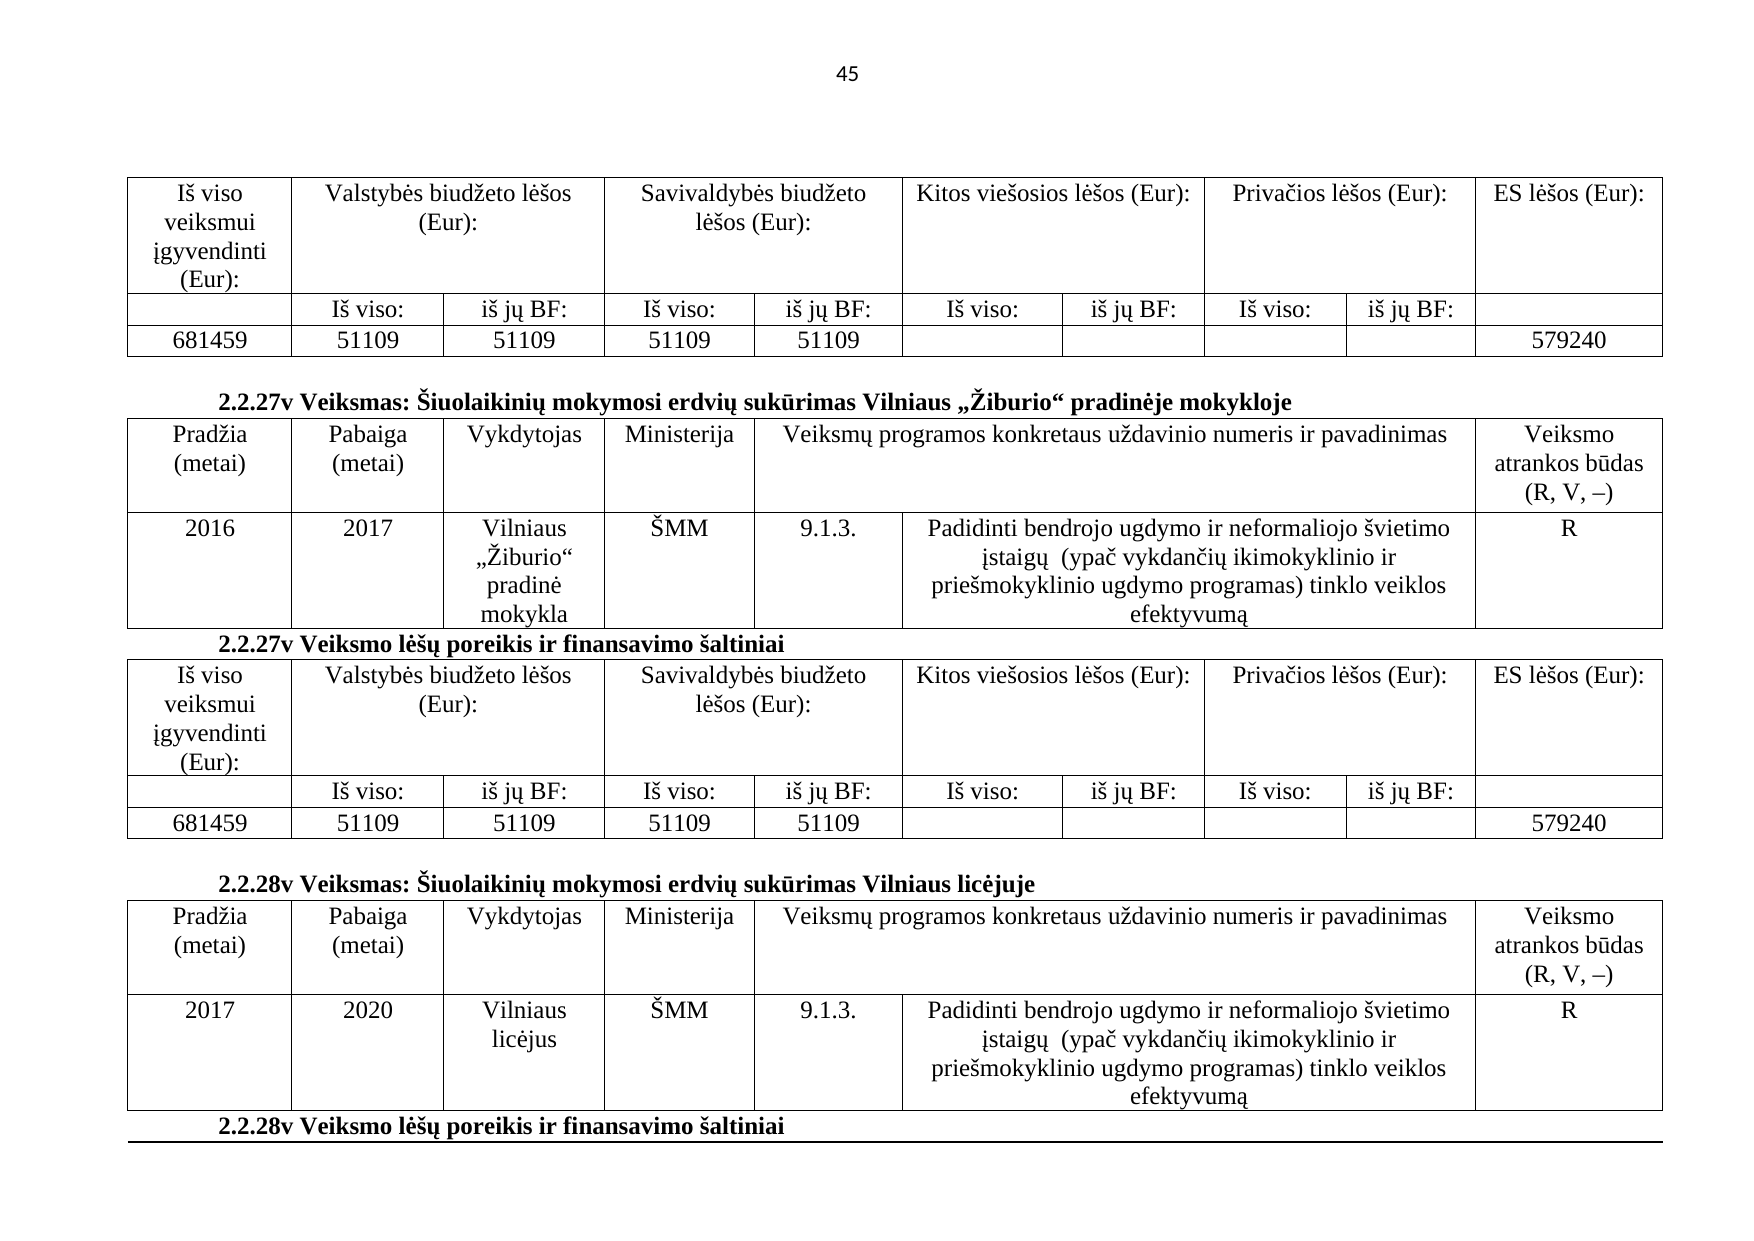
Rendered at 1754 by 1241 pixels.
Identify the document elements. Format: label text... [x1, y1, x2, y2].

table_cell 51109 [755, 808, 902, 838]
table_cell [1475, 839, 1663, 869]
table_cell [902, 357, 1063, 387]
table_cell [1346, 357, 1475, 387]
table_cell Pradžia (metai) [128, 419, 291, 512]
table_cell ES lėšos (Eur): [1476, 178, 1662, 293]
table_cell [1205, 808, 1346, 838]
table_cell Savivaldybės biudžeto lėšos (Eur): [605, 660, 902, 775]
table_cell 51109 [292, 808, 443, 838]
table_cell Vilniaus „Žiburio“ pradinė mokykla [444, 513, 604, 628]
table_cell 2.2.28v Veiksmo lėšų poreikis ir finansavimo šaltiniai [128, 1111, 1663, 1141]
table_cell 2016 [128, 513, 291, 628]
table_cell 9.1.3. [755, 513, 902, 628]
table_cell Iš viso: [605, 294, 754, 324]
table_cell 681459 [128, 808, 291, 838]
table_cell [1063, 357, 1204, 387]
table_cell 579240 [1476, 808, 1662, 838]
table_cell [754, 839, 902, 869]
table_cell Pabaiga (metai) [292, 901, 443, 994]
table_cell [1475, 357, 1663, 387]
table_cell iš jų BF: [1063, 294, 1204, 324]
table_cell Vykdytojas [444, 901, 604, 994]
table_cell [1063, 808, 1204, 838]
table_cell 9.1.3. [755, 995, 902, 1110]
table_cell [1347, 326, 1475, 356]
table_cell ES lėšos (Eur): [1476, 660, 1662, 775]
table_cell Iš viso veiksmui įgyvendinti (Eur): [128, 660, 291, 775]
table_cell iš jų BF: [1347, 294, 1475, 324]
table_cell Iš viso: [1205, 294, 1346, 324]
table_cell R [1476, 513, 1662, 628]
table_cell Ministerija [605, 901, 754, 994]
table_cell [754, 357, 902, 387]
table_cell [128, 357, 292, 387]
table_cell Kitos viešosios lėšos (Eur): [903, 660, 1204, 775]
table_cell R [1476, 995, 1662, 1110]
table_cell 51109 [605, 808, 754, 838]
table_cell 2017 [292, 513, 443, 628]
table_cell [1205, 326, 1346, 356]
table_cell iš jų BF: [444, 294, 604, 324]
table_cell [292, 357, 444, 387]
table_cell [1476, 294, 1662, 324]
table_cell [292, 839, 444, 869]
table_cell [604, 357, 754, 387]
table_cell ŠMM [605, 513, 754, 628]
table_cell [1204, 839, 1346, 869]
table_cell Valstybės biudžeto lėšos (Eur): [292, 178, 604, 293]
table_cell [444, 357, 604, 387]
table_cell Valstybės biudžeto lėšos (Eur): [292, 660, 604, 775]
table_cell Privačios lėšos (Eur): [1205, 660, 1475, 775]
table_cell [902, 839, 1063, 869]
table_cell Iš viso: [903, 776, 1062, 807]
table_cell [1063, 839, 1204, 869]
table_cell Veiksmų programos konkretaus uždavinio numeris ir pavadinimas [755, 901, 1475, 994]
table_cell [1347, 808, 1475, 838]
table_cell [128, 776, 291, 807]
table_cell Veiksmo atrankos būdas (R, V, –) [1476, 901, 1662, 994]
table_cell Iš viso: [1205, 776, 1346, 807]
table_cell iš jų BF: [1347, 776, 1475, 807]
table_cell 51109 [444, 326, 604, 356]
table_cell Padidinti bendrojo ugdymo ir neformaliojo švietimo įstaigų (ypač vykdančių ikimokyklinio ir priešmokyklinio ugdymo programas) tinklo veiklos efektyvumą [903, 513, 1475, 628]
table_cell Iš viso: [292, 294, 443, 324]
table_cell 51109 [292, 326, 443, 356]
table_cell Iš viso: [605, 776, 754, 807]
table_cell Pradžia (metai) [128, 901, 291, 994]
table_cell Kitos viešosios lėšos (Eur): [903, 178, 1204, 293]
table_cell Padidinti bendrojo ugdymo ir neformaliojo švietimo įstaigų (ypač vykdančių ikimokyklinio ir priešmokyklinio ugdymo programas) tinklo veiklos efektyvumą [903, 995, 1475, 1110]
table_cell Vilniaus licėjus [444, 995, 604, 1110]
table_cell ŠMM [605, 995, 754, 1110]
table_cell 2.2.27v Veiksmas: Šiuolaikinių mokymosi erdvių sukūrimas Vilniaus „Žiburio“ pradinėje mokykloje [128, 387, 1663, 418]
table_cell 51109 [444, 808, 604, 838]
table_cell iš jų BF: [755, 776, 902, 807]
table_cell Iš viso: [903, 294, 1062, 324]
table_cell [903, 808, 1062, 838]
table_cell Ministerija [605, 419, 754, 512]
table_cell 2.2.28v Veiksmas: Šiuolaikinių mokymosi erdvių sukūrimas Vilniaus licėjuje [128, 869, 1663, 900]
table_cell iš jų BF: [1063, 776, 1204, 807]
table_cell Pabaiga (metai) [292, 419, 443, 512]
table_cell 681459 [128, 326, 291, 356]
table_cell Veiksmų programos konkretaus uždavinio numeris ir pavadinimas [755, 419, 1475, 512]
table_cell [1204, 357, 1346, 387]
table_cell 2.2.27v Veiksmo lėšų poreikis ir finansavimo šaltiniai [128, 629, 1663, 659]
table_cell 2020 [292, 995, 443, 1110]
table_cell 51109 [605, 326, 754, 356]
table_cell Privačios lėšos (Eur): [1205, 178, 1475, 293]
table_cell Iš viso: [292, 776, 443, 807]
table_cell iš jų BF: [755, 294, 902, 324]
table_cell Vykdytojas [444, 419, 604, 512]
table_cell [444, 839, 604, 869]
table_cell 51109 [755, 326, 902, 356]
table_cell Savivaldybės biudžeto lėšos (Eur): [605, 178, 902, 293]
table_cell [1063, 326, 1204, 356]
table_cell Veiksmo atrankos būdas (R, V, –) [1476, 419, 1662, 512]
table_cell [1346, 839, 1475, 869]
table_cell [604, 839, 754, 869]
table_cell [128, 839, 292, 869]
table_cell iš jų BF: [444, 776, 604, 807]
table_cell 579240 [1476, 326, 1662, 356]
table_cell [1476, 776, 1662, 807]
table_cell 2017 [128, 995, 291, 1110]
table_cell [128, 294, 291, 324]
table_cell [903, 326, 1062, 356]
table_cell Iš viso veiksmui įgyvendinti (Eur): [128, 178, 291, 293]
